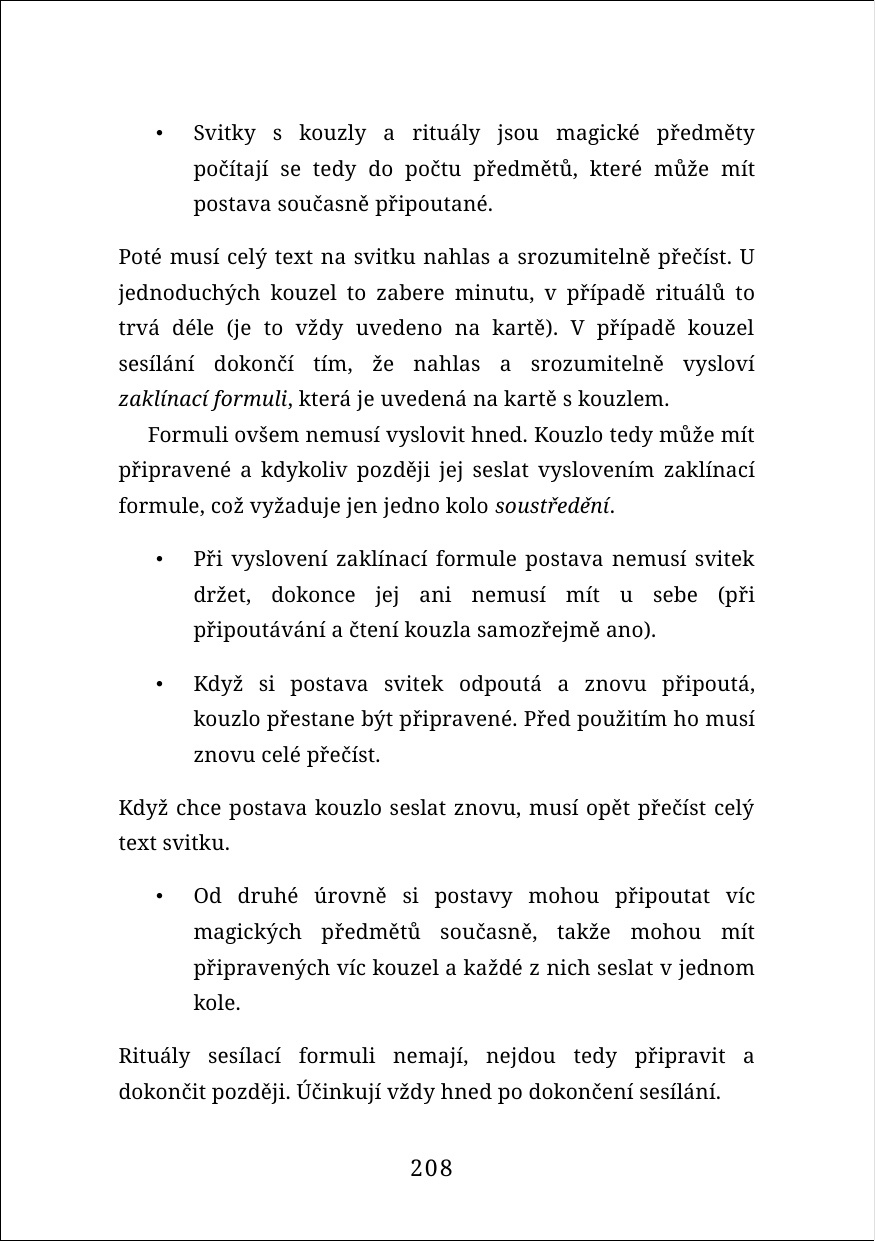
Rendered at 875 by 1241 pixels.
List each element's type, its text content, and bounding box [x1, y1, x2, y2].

list Od druhé úrovně si postavy mohou připoutat víc magických předmětů současně, takže mohou mít připravených víc kouzel a každé z nich seslat v jednom kole. [156, 882, 756, 1017]
text Když chce postava kouzlo seslat znovu, musí opět přečíst celý text svitku. [118, 793, 756, 857]
text Poté musí celý text na svitku nahlas a srozumitelně přečíst. U jednoduchých kouzel to zabere minutu, v případě rituálů to trvá déle (je to vždy uvedeno na kartě). V případě kouzel sesílání dokončí tím, že nahlas a srozumitelně vysloví zaklínací formuli, která je uvedená na kartě s kouzlem. Formuli ovšem nemusí vyslovit hned. Kouzlo tedy může mít připravené a kdykoliv později jej seslat vyslovením zaklínací formule, což vyžaduje jen jedno kolo soustředění. [118, 242, 756, 519]
list Svitky s kouzly a rituály jsou magické předměty počítají se tedy do počtu předmětů, které může mít postava současně připoutané. [156, 118, 756, 218]
list Když si postava svitek odpoutá a znovu připoutá, kouzlo přestane být připravené. Před použitím ho musí znovu celé přečíst. [156, 669, 756, 768]
list Při vyslovení zaklínací formule postava nemusí svitek držet, dokonce jej ani nemusí mít u sebe (při připoutávání a čtení kouzla samozřejmě ano). [156, 544, 756, 644]
text Rituály sesílací formuli nemají, nejdou tedy připravit a dokončit později. Účinkují vždy hned po dokončení sesílání. [118, 1041, 756, 1105]
